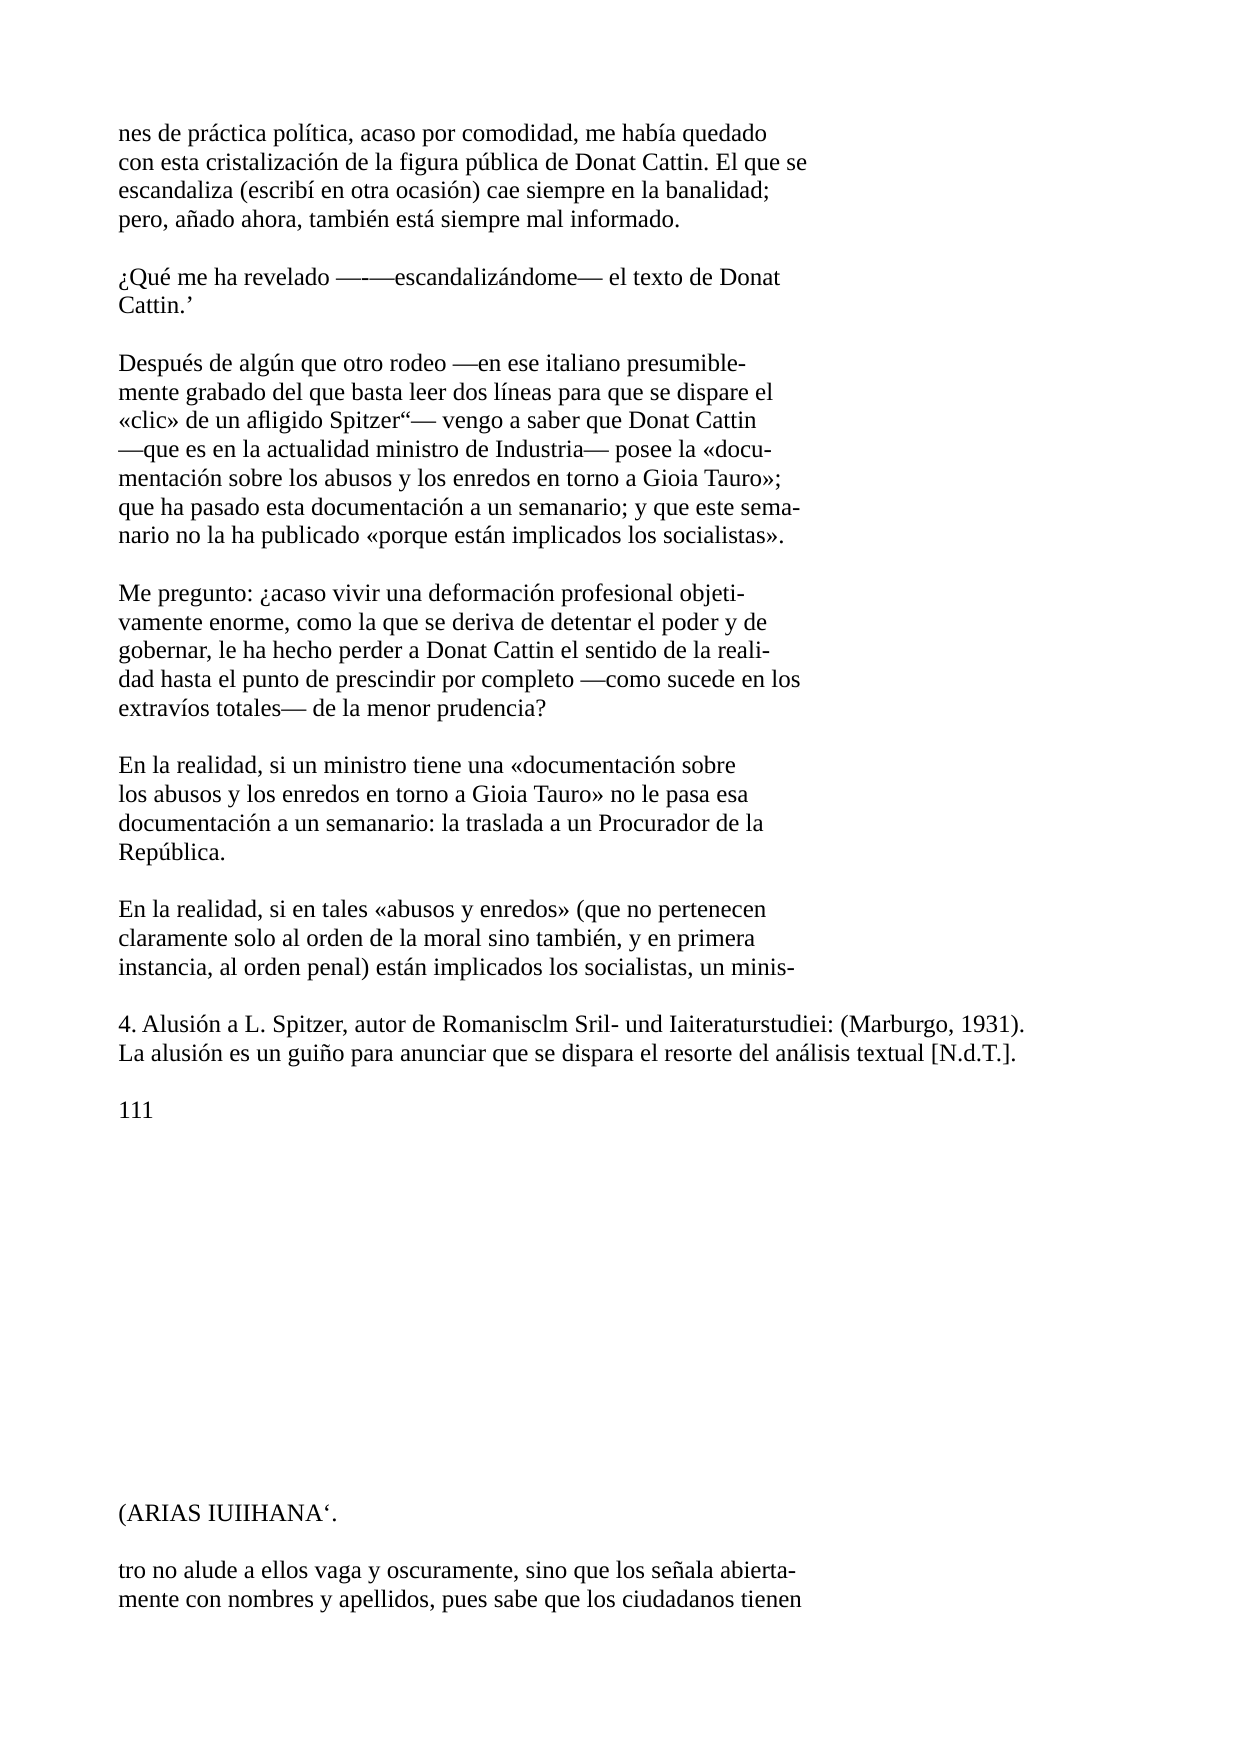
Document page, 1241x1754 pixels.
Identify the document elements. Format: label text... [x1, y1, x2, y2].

text que ha pasado esta documentación a un semanario; y que este sema- [118, 492, 1122, 521]
text ¿Qué me ha revelado —-—escandalizándome— el texto de Donat [118, 262, 1122, 291]
text claramente solo al orden de la moral sino también, y en primera [118, 923, 1122, 952]
text gobernar, le ha hecho perder a Donat Cattin el sentido de la reali- [118, 636, 1122, 664]
text mente con nombres y apellidos, pues sabe que los ciudadanos tienen [118, 1584, 1122, 1613]
text instancia, al orden penal) están implicados los socialistas, un minis- [118, 952, 1122, 981]
text nario no la ha publicado «porque están implicados los socialistas». [118, 521, 1122, 549]
text República. [118, 837, 1122, 866]
text (ARIAS IUIIHANA‘. [118, 1498, 1122, 1527]
text vamente enorme, como la que se deriva de detentar el poder y de [118, 607, 1122, 636]
text En la realidad, si un ministro tiene una «documentación sobre [118, 751, 1122, 779]
text En la realidad, si en tales «abusos y enredos» (que no pertenecen [118, 894, 1122, 923]
text nes de práctica política, acaso por comodidad, me había quedado [118, 118, 1122, 147]
text dad hasta el punto de prescindir por completo —como sucede en los [118, 664, 1122, 693]
text 111 [118, 1096, 1122, 1124]
text documentación a un semanario: la traslada a un Procurador de la [118, 808, 1122, 837]
text escandaliza (escribí en otra ocasión) cae siempre en la banalidad; [118, 176, 1122, 204]
text La alusión es un guiño para anunciar que se dispara el resorte del análisis textual [N.d.T.]. [118, 1038, 1122, 1067]
text mentación sobre los abusos y los enredos en torno a Gioia Tauro»; [118, 463, 1122, 492]
text —que es en la actualidad ministro de Industria— posee la «docu- [118, 434, 1122, 463]
text pero, añado ahora, también está siempre mal informado. [118, 204, 1122, 233]
text «clic» de un aﬂigido Spitzer“— vengo a saber que Donat Cattin [118, 406, 1122, 434]
text 4. Alusión a L. Spitzer, autor de Romanisclm Sril- und Iaiteraturstudiei: (Marburgo, 1931). [118, 1009, 1122, 1038]
text tro no alude a ellos vaga y oscuramente, sino que los señala abierta- [118, 1556, 1122, 1584]
text los abusos y los enredos en torno a Gioia Tauro» no le pasa esa [118, 779, 1122, 808]
text extravíos totales— de la menor prudencia? [118, 693, 1122, 722]
text mente grabado del que basta leer dos líneas para que se dispare el [118, 377, 1122, 406]
text Después de algún que otro rodeo —en ese italiano presumible- [118, 348, 1122, 377]
text con esta cristalización de la figura pública de Donat Cattin. El que se [118, 147, 1122, 176]
text Me pregunto: ¿acaso vivir una deformación profesional objeti- [118, 578, 1122, 607]
text Cattin.’ [118, 291, 1122, 319]
